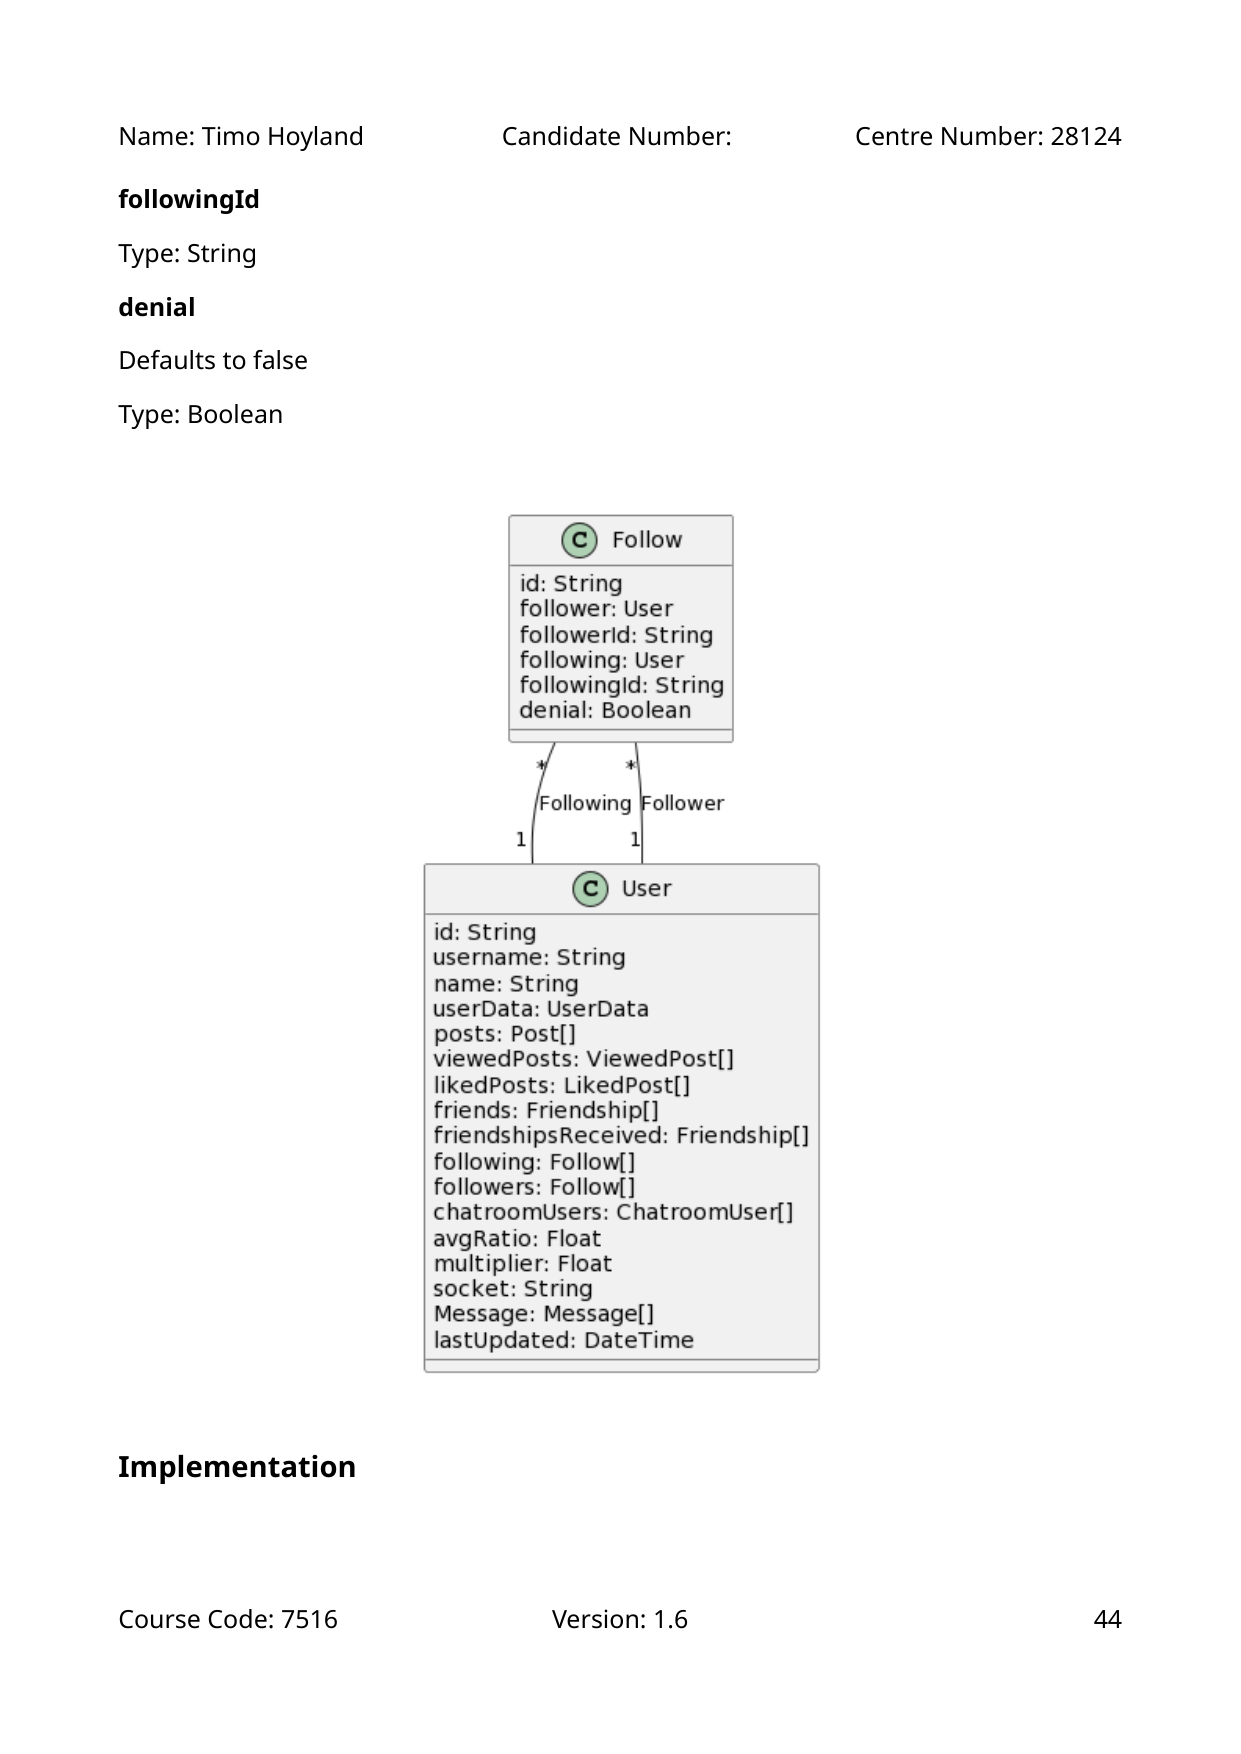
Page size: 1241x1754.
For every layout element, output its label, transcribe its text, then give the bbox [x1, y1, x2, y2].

text Defaults to false [118, 343, 1122, 377]
subtitle Implementation [118, 1446, 1122, 1486]
text Type: String [118, 235, 1122, 269]
text Type: Boolean [118, 397, 1122, 431]
text denial [118, 289, 1122, 323]
picture [413, 504, 828, 1381]
text followingId [118, 182, 1122, 216]
